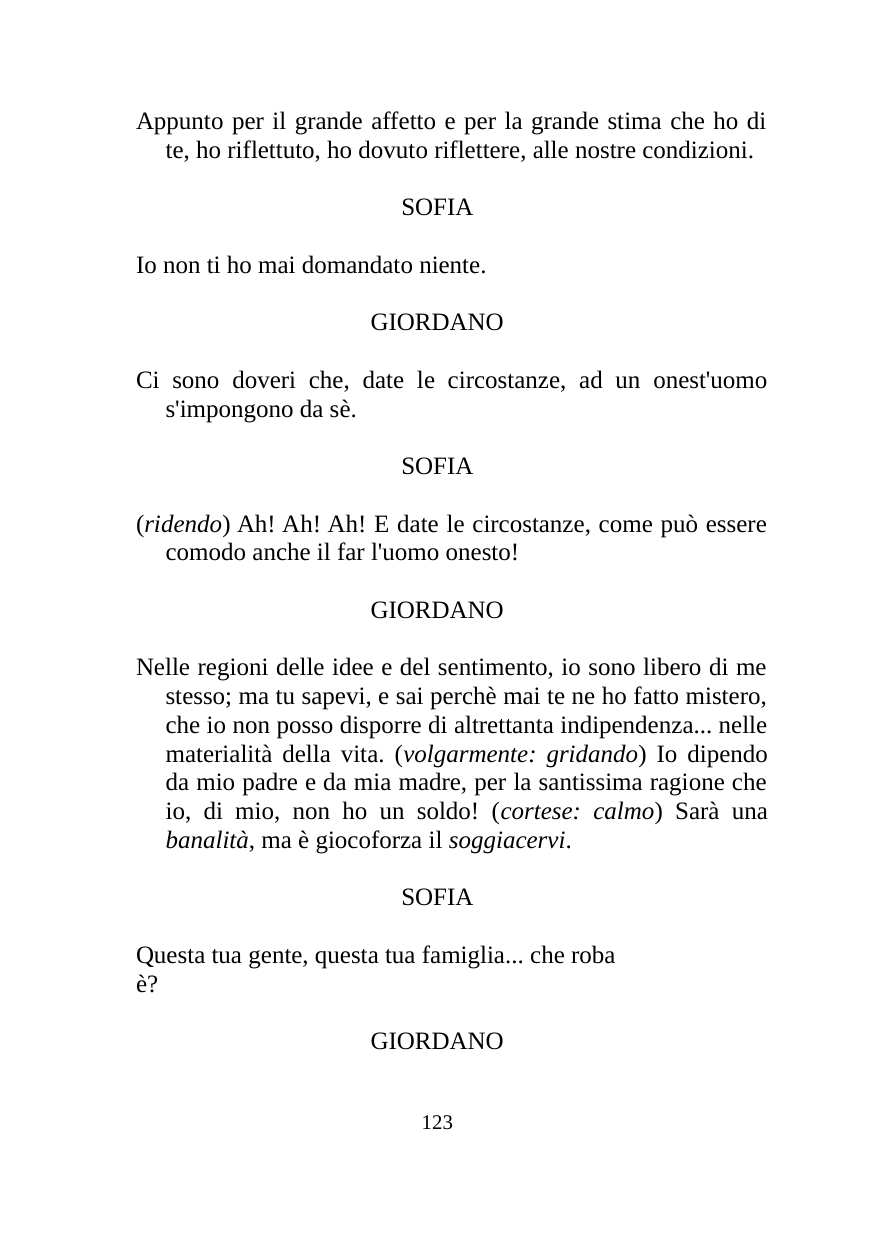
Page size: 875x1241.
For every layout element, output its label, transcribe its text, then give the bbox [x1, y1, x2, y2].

text Nelle regioni delle idee e del sentimento, io sono libero di me stesso; ma tu sapevi, e sai perchè mai te ne ho fatto mistero, che io non posso disporre di altrettanta indipendenza... nelle materialità della vita. (volgarmente: gridando) Io dipendo da mio padre e da mia madre, per la santissima ragione che io, di mio, non ho un soldo! (cortese: calmo) Sarà una banalità, ma è giocoforza il soggiacervi. [136, 652, 768, 854]
text SOFIA [106, 451, 768, 480]
text Io non ti ho mai domandato niente. [136, 250, 768, 279]
text Appunto per il grande affetto e per la grande stima che ho di te, ho riflettuto, ho dovuto riflettere, alle nostre condizioni. [136, 106, 768, 164]
text GIORDANO [106, 595, 768, 624]
text Questa tua gente, questa tua famiglia... che roba [136, 940, 768, 969]
text SOFIA [106, 192, 768, 221]
text SOFIA [106, 882, 768, 911]
text GIORDANO [106, 307, 768, 336]
text è? [136, 969, 768, 997]
text (ridendo) Ah! Ah! Ah! E date le circostanze, come può essere comodo anche il far l'uomo onesto! [136, 509, 768, 566]
text Ci sono doveri che, date le circostanze, ad un onest'uomo s'impongono da sè. [136, 365, 768, 422]
text GIORDANO [106, 1026, 768, 1055]
